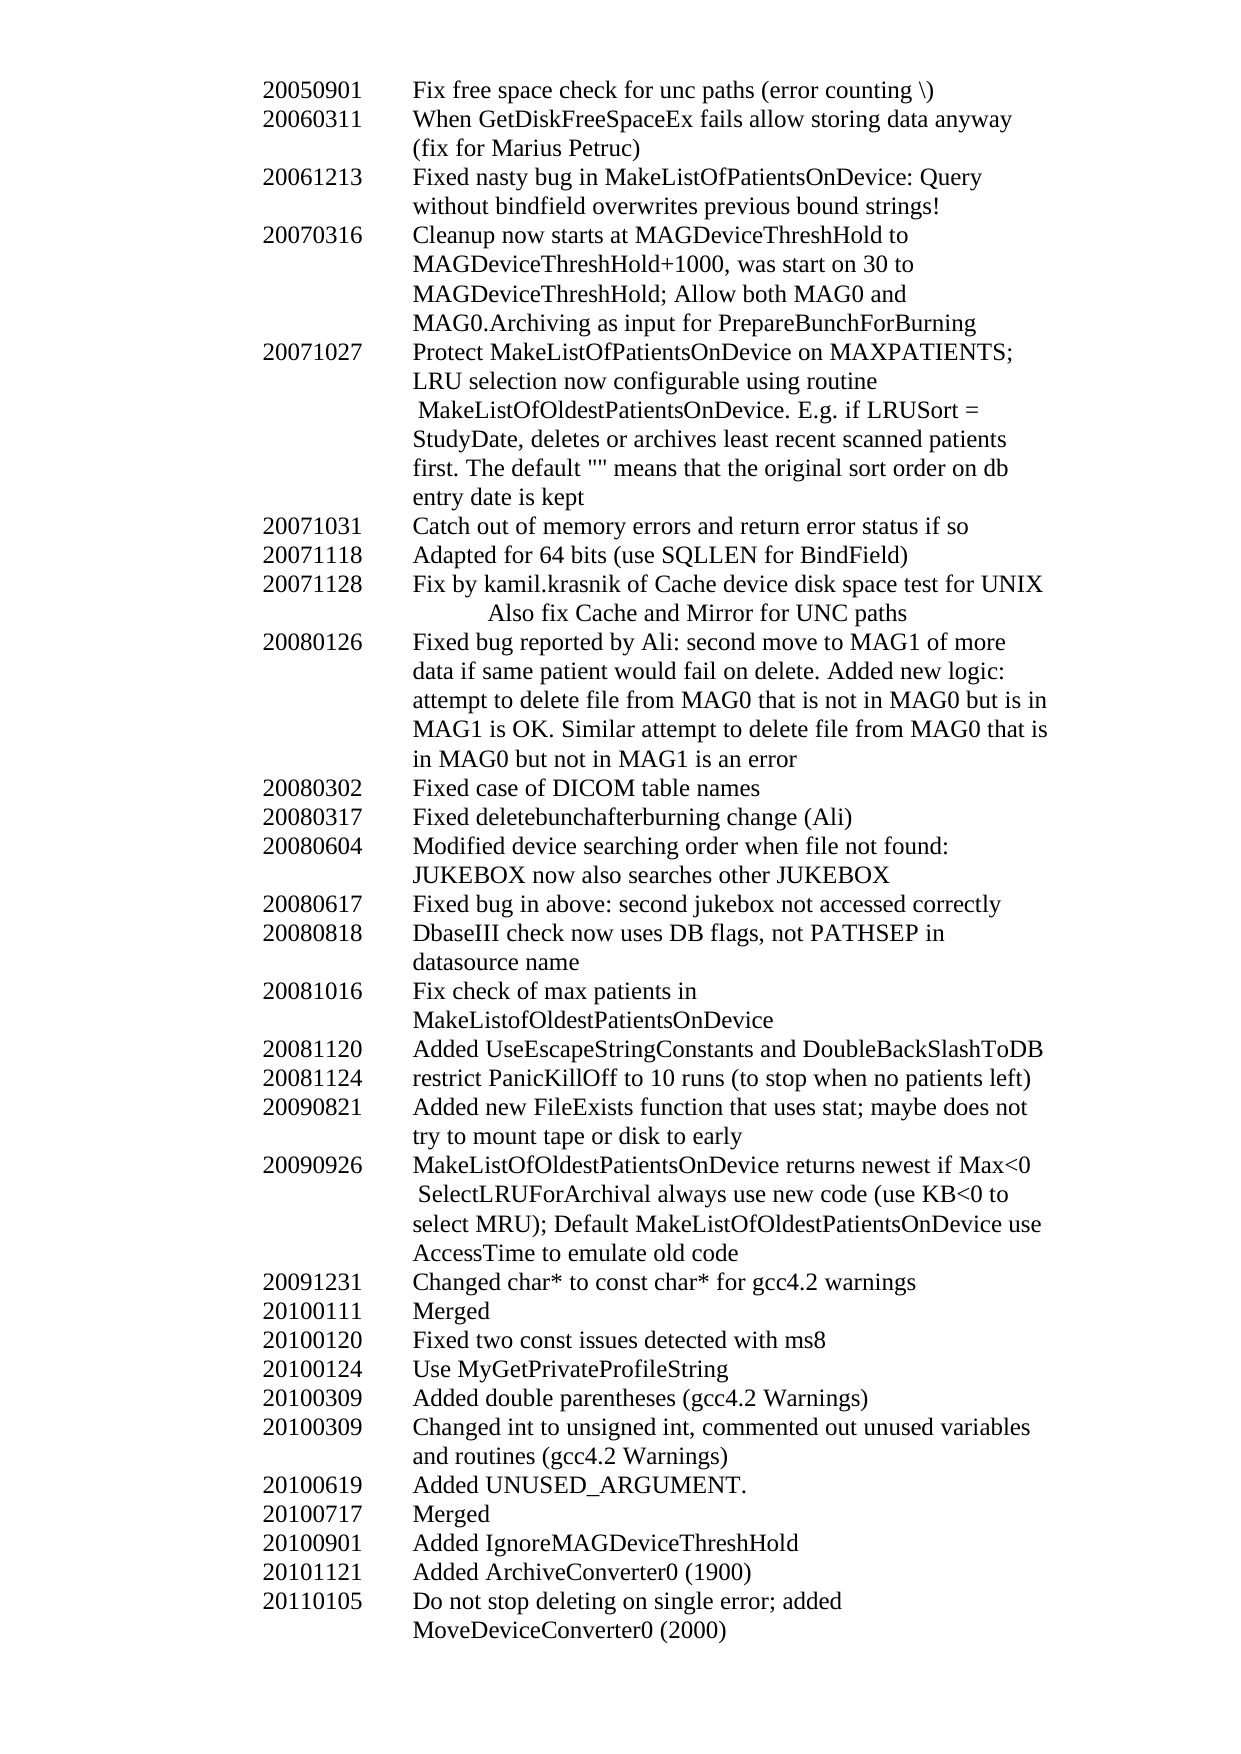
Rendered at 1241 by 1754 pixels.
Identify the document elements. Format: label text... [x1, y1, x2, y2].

text 20071118 Adapted for 64 bits (use SQLLEN for BindField) [262, 540, 1053, 569]
text 20091231 Changed char* to const char* for gcc4.2 warnings [262, 1267, 1053, 1296]
text 20100309 Changed int to unsigned int, commented out unused variables and routines (gcc4.2 Warnings) [262, 1412, 1053, 1470]
text 20060311 When GetDiskFreeSpaceEx fails allow storing data anyway (fix for Marius Petruc) [262, 104, 1053, 162]
text 20080317 Fixed deletebunchafterburning change (Ali) [262, 802, 1053, 831]
text 20100120 Fixed two const issues detected with ms8 [262, 1325, 1053, 1354]
text 20100124 Use MyGetPrivateProfileString [262, 1354, 1053, 1383]
text 20050901 Fix free space check for unc paths (error counting \) [262, 75, 1053, 104]
text 20100901 Added IgnoreMAGDeviceThreshHold [262, 1528, 1053, 1557]
text 20081016 Fix check of max patients in MakeListofOldestPatientsOnDevice [262, 976, 1053, 1034]
text 20101121 Added ArchiveConverter0 (1900) [262, 1557, 1053, 1586]
text 20090821 Added new FileExists function that uses stat; maybe does not try to mount tape or disk to early [262, 1092, 1053, 1150]
text 20081120 Added UseEscapeStringConstants and DoubleBackSlashToDB [262, 1034, 1053, 1063]
text 20080302 Fixed case of DICOM table names [262, 772, 1053, 802]
text 20070316 Cleanup now starts at MAGDeviceThreshHold to MAGDeviceThreshHold+1000, was start on 30 to MAGDeviceThreshHold; Allow both MAG0 and MAG0.Archiving as input for PrepareBunchForBurning [262, 220, 1053, 337]
text MakeListOfOldestPatientsOnDevice. E.g. if LRUSort = StudyDate, deletes or archives least recent scanned patients first. The default "" means that the original sort order on db entry date is kept [262, 395, 1053, 511]
text 20080604 Modified device searching order when file not found: JUKEBOX now also searches other JUKEBOX [262, 831, 1053, 889]
text 20100111 Merged [262, 1296, 1053, 1325]
text 20071031 Catch out of memory errors and return error status if so [262, 511, 1053, 540]
text 20080818 DbaseIII check now uses DB flags, not PATHSEP in datasource name [262, 918, 1053, 976]
text SelectLRUForArchival always use new code (use KB<0 to select MRU); Default MakeListOfOldestPatientsOnDevice use AccessTime to emulate old code [262, 1179, 1053, 1267]
text Also fix Cache and Mirror for UNC paths [262, 598, 1053, 627]
text 20061213 Fixed nasty bug in MakeListOfPatientsOnDevice: Query without bindfield overwrites previous bound strings! [262, 162, 1053, 220]
text 20081124 restrict PanicKillOff to 10 runs (to stop when no patients left) [262, 1063, 1053, 1092]
text 20080617 Fixed bug in above: second jukebox not accessed correctly [262, 889, 1053, 918]
text 20080126 Fixed bug reported by Ali: second move to MAG1 of more data if same patient would fail on delete. Added new logic: attempt to delete file from MAG0 that is not in MAG0 but is in MAG1 is OK. Similar attempt to delete file from MAG0 that is in MAG0 but not in MAG1 is an error [262, 627, 1053, 772]
text 20110105 Do not stop deleting on single error; added MoveDeviceConverter0 (2000) [262, 1586, 1053, 1644]
text 20090926 MakeListOfOldestPatientsOnDevice returns newest if Max<0 [262, 1150, 1053, 1179]
text 20071128 Fix by kamil.krasnik of Cache device disk space test for UNIX [262, 569, 1053, 598]
text 20100717 Merged [262, 1499, 1053, 1528]
text 20100619 Added UNUSED_ARGUMENT. [262, 1470, 1053, 1499]
text 20071027 Protect MakeListOfPatientsOnDevice on MAXPATIENTS; LRU selection now configurable using routine [262, 337, 1053, 395]
text 20100309 Added double parentheses (gcc4.2 Warnings) [262, 1383, 1053, 1412]
